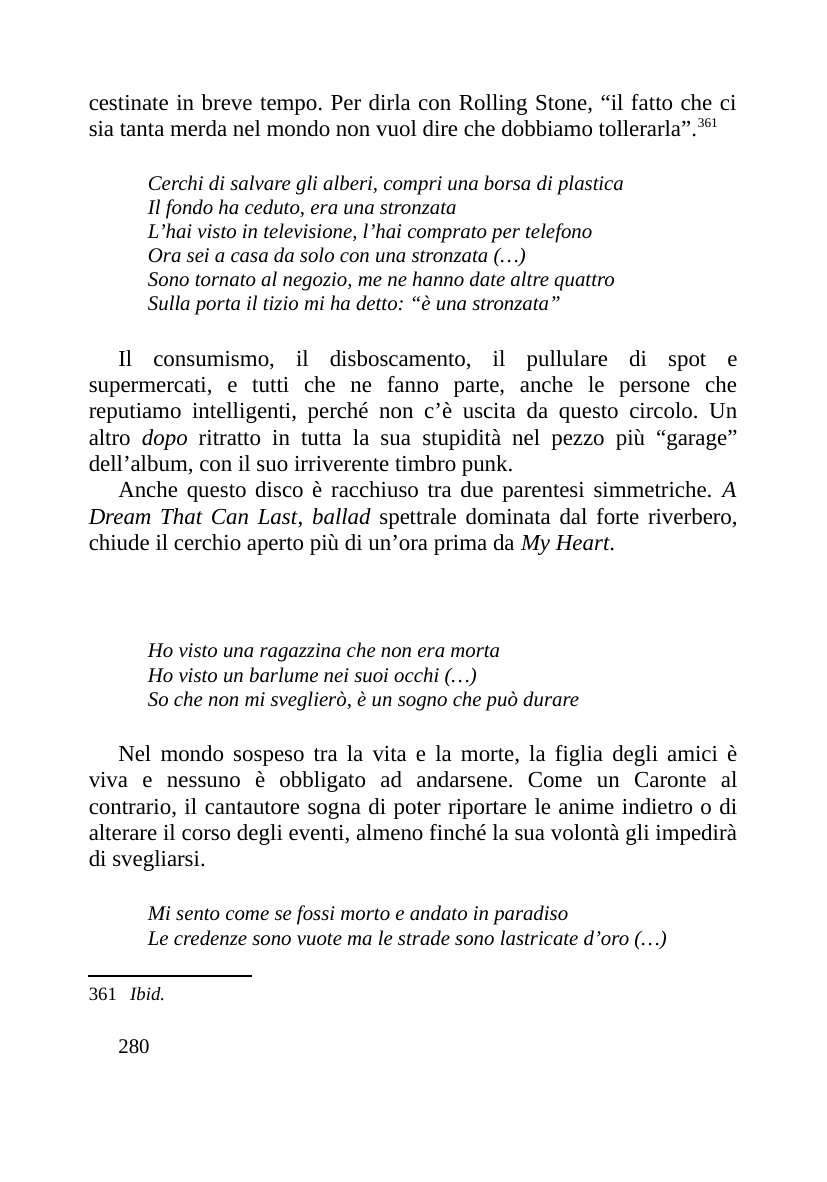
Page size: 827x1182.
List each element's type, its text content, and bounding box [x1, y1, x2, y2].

text Ora sei a casa da solo con una stronzata (…) [88, 243, 738, 267]
text Ho visto una ragazzina che non era morta [88, 638, 738, 662]
text So che non mi sveglierò, è un sogno che può durare [88, 687, 738, 711]
text Nel mondo sospeso tra la vita e la morte, la figlia degli amici è viva e nessuno è obbligato ad andarsene. Come un Caronte al contrario, il cantautore sogna di poter riportare le anime indietro o di alterare il corso degli eventi, almeno finché la sua volontà gli impedirà di svegliarsi. [88, 740, 738, 872]
text Cerchi di salvare gli alberi, compri una borsa di plastica [88, 171, 738, 195]
text Ho visto un barlume nei suoi occhi (…) [88, 662, 738, 687]
text Il fondo ha ceduto, era una stronzata [88, 195, 738, 219]
text cestinate in breve tempo. Per dirla con Rolling Stone, “il fatto che ci sia tanta merda nel mondo non vuol dire che dobbiamo tollerarla”. [88, 88, 738, 141]
text L’hai visto in televisione, l’hai comprato per telefono [88, 219, 738, 243]
text Le credenze sono vuote ma le strade sono lastricate d’oro (…) [88, 925, 738, 949]
text Ibid. [88, 982, 738, 1004]
text Mi sento come se fossi morto e andato in paradiso [88, 901, 738, 925]
text Il consumismo, il disboscamento, il pullulare di spot e supermercati, e tutti che ne fanno parte, anche le persone che reputiamo intelligenti, perché non c’è uscita da questo circolo. Un altro dopo ritratto in tutta la sua stupidità nel pezzo più “garage” dell’album, con il suo irriverente timbro punk. [88, 344, 738, 476]
text Sulla porta il tizio mi ha detto: “è una stronzata” [88, 291, 738, 315]
text Anche questo disco è racchiuso tra due parentesi simmetriche. A Dream That Can Last, ballad spettrale dominata dal forte riverbero, chiude il cerchio aperto più di un’ora prima da My Heart. [88, 476, 738, 555]
text Sono tornato al negozio, me ne hanno date altre quattro [88, 267, 738, 291]
